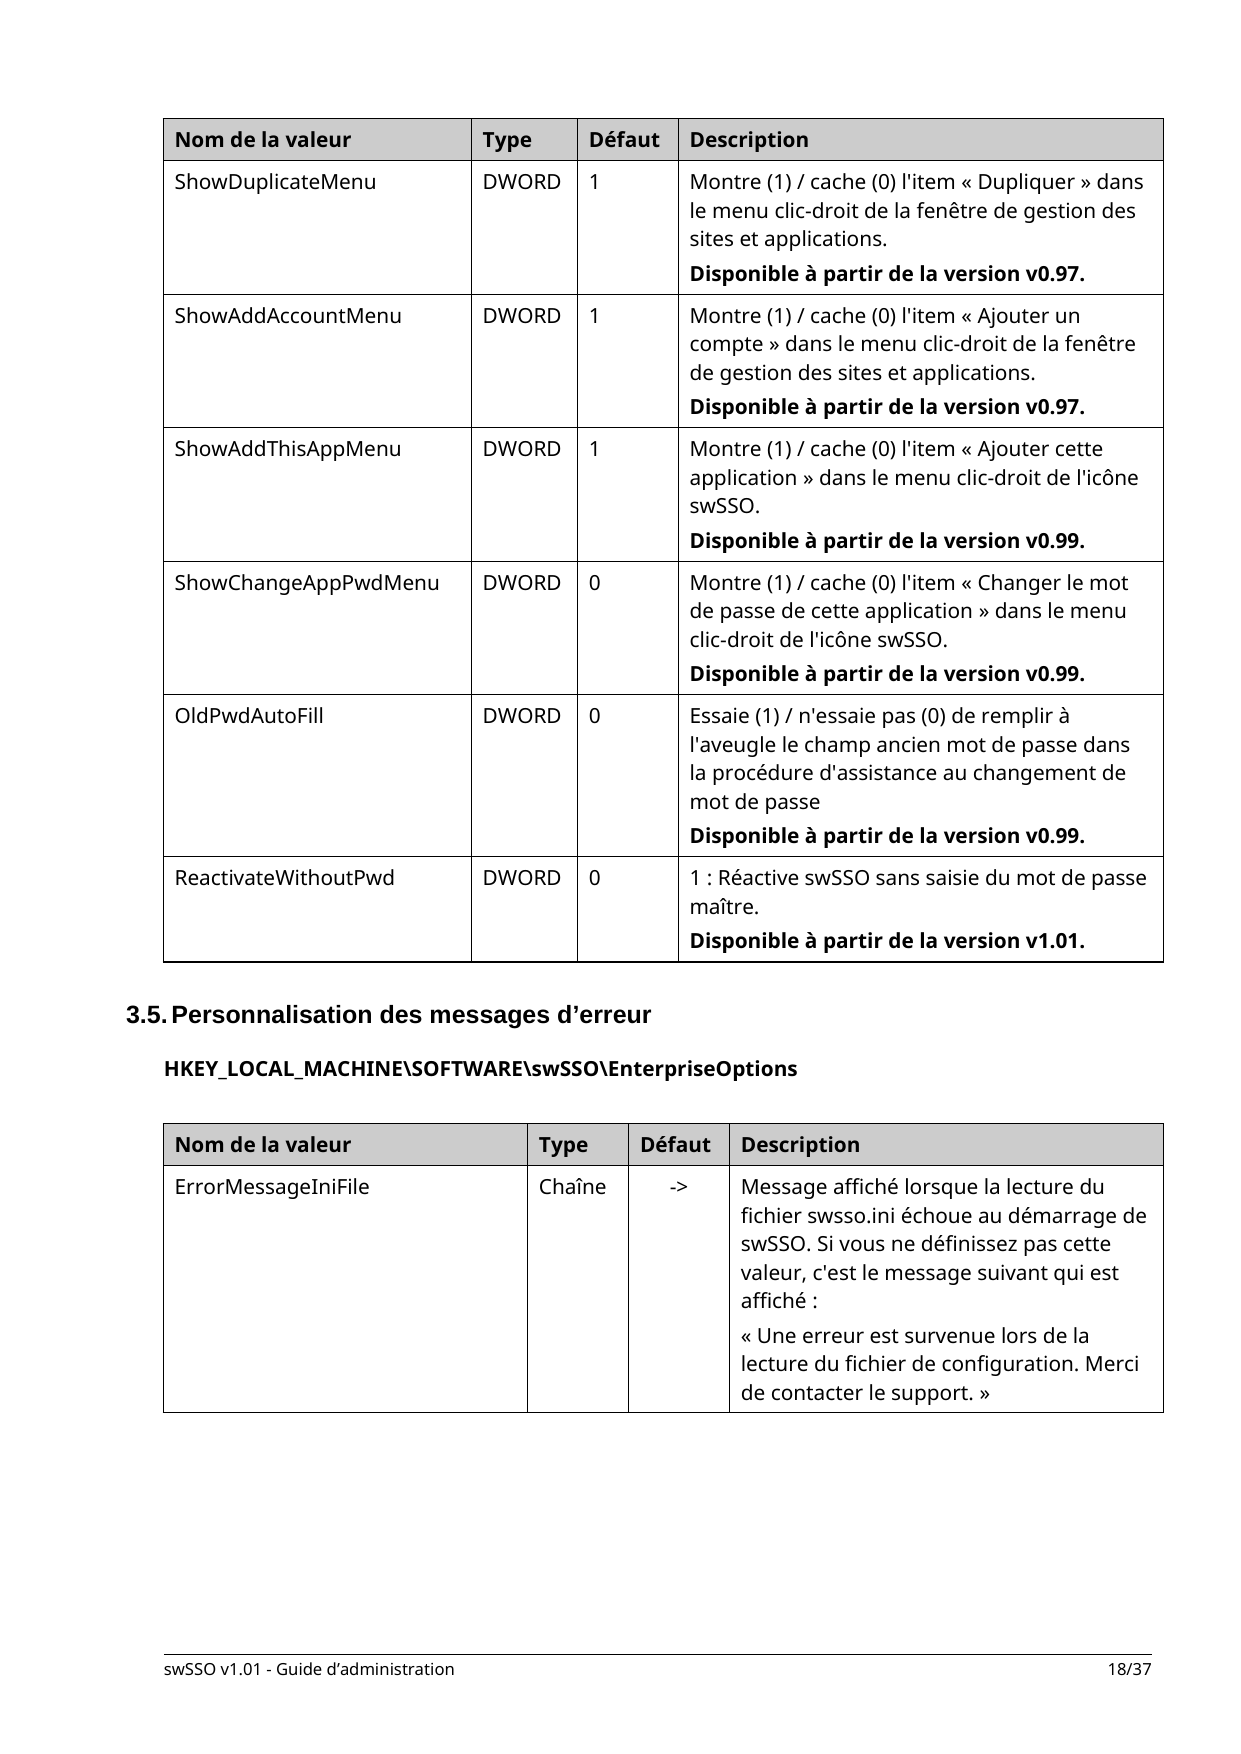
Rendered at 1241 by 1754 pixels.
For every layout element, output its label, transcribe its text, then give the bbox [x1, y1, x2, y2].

table_cell Montre (1) / cache (0) l'item « Dupliquer » dans le menu clic-droit de la fenêtre de gestion des sites et applications. Disponible à partir de la version v0.97. [679, 161, 1163, 294]
table_header Nom de la valeur [164, 119, 471, 160]
table_header Type [528, 1124, 628, 1165]
table_cell OldPwdAutoFill [164, 695, 471, 856]
table_cell ShowAddAccountMenu [164, 295, 471, 427]
table_cell ReactivateWithoutPwd [164, 857, 471, 961]
table_header Description [730, 1124, 1163, 1165]
table_cell Essaie (1) / n'essaie pas (0) de remplir à l'aveugle le champ ancien mot de passe dans la procédure d'assistance au changement de mot de passe Disponible à partir de la version v0.99. [679, 695, 1163, 856]
table_cell DWORD [472, 695, 577, 856]
table_cell DWORD [472, 857, 577, 961]
table_cell -> [629, 1166, 729, 1412]
table_cell DWORD [472, 562, 577, 694]
table_cell 1 [578, 295, 678, 427]
table_cell 1 : Réactive swSSO sans saisie du mot de passe maître. Disponible à partir de la version v1.01. [679, 857, 1163, 961]
table_cell ShowAddThisAppMenu [164, 428, 471, 561]
table_header Défaut [629, 1124, 729, 1165]
table_cell Montre (1) / cache (0) l'item « Ajouter cette application » dans le menu clic-droit de l'icône swSSO. Disponible à partir de la version v0.99. [679, 428, 1163, 561]
table_cell ShowChangeAppPwdMenu [164, 562, 471, 694]
table_cell DWORD [472, 161, 577, 294]
table_cell Montre (1) / cache (0) l'item « Changer le mot de passe de cette application » dans le menu clic-droit de l'icône swSSO. Disponible à partir de la version v0.99. [679, 562, 1163, 694]
table_cell DWORD [472, 295, 577, 427]
table_cell 0 [578, 695, 678, 856]
table_cell DWORD [472, 428, 577, 561]
table_header Description [679, 119, 1163, 160]
text HKEY_LOCAL_MACHINE\SOFTWARE\swSSO\EnterpriseOptions [164, 1054, 1152, 1082]
table_cell 0 [578, 562, 678, 694]
table_header Type [472, 119, 577, 160]
subtitle Personnalisation des messages d’erreur [126, 1000, 1152, 1029]
table_cell Chaîne [528, 1166, 628, 1412]
table_cell 1 [578, 161, 678, 294]
table_header Nom de la valeur [164, 1124, 527, 1165]
table_cell Montre (1) / cache (0) l'item « Ajouter un compte » dans le menu clic-droit de la fenêtre de gestion des sites et applications. Disponible à partir de la version v0.97. [679, 295, 1163, 427]
table_header Défaut [578, 119, 678, 160]
table_cell Message affiché lorsque la lecture du fichier swsso.ini échoue au démarrage de swSSO. Si vous ne définissez pas cette valeur, c'est le message suivant qui est affiché : « Une erreur est survenue lors de la lecture du fichier de configuration. Merci de contacter le support. » [730, 1166, 1163, 1412]
table_cell ErrorMessageIniFile [164, 1166, 527, 1412]
table_cell 0 [578, 857, 678, 961]
table_cell 1 [578, 428, 678, 561]
table_cell ShowDuplicateMenu [164, 161, 471, 294]
